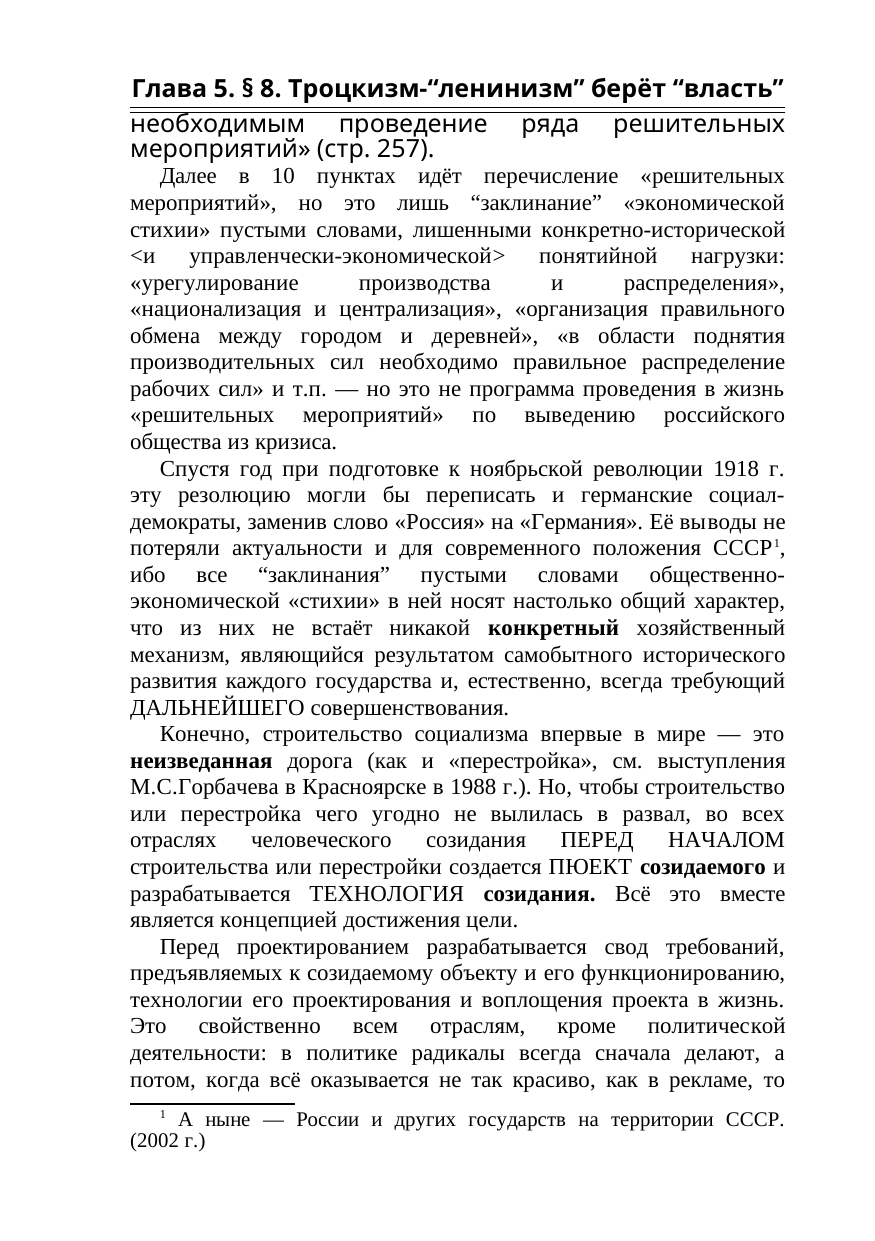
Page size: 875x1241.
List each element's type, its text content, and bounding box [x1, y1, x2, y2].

text необходимым проведение ряда решительных мероприятий» (стр. 257). [130, 113, 785, 162]
text Далее в 10 пунктах идёт перечисление «решительных мероприя­тий», но это лишь “заклинание” «экономической стихии» пустыми словами, лишенными конк­ретно-исторической <и управленчески-экономической> понятийной нагрузки: «урегули­ро­вание производства и распределения», «национализация и центра­лизация», «организация правильного обмена между городом и де­рев­ней», «в области поднятия производительных сил необ­ходимо правильное распределение рабочих сил» и т.п. — но это не программа проведения в жизнь «решительных меропри­ятий» по выведению российского общества из кризиса. [130, 162, 785, 454]
text Спустя год при подготовке к ноябрьской революции 1918 г. эту резолюцию могли бы переписать и германские социал-демократы, заменив слово «Россия» на «Германия». Её вы­воды не потеряли актуальности и для современного положения СССР, ибо все “заклинания” пустыми словами общественно-экономической «сти­хии» в ней носят настоль­ко общий характер, что из них не встаёт никакой конкретный хозяйственный механизм, являющийся результатом самобыт­ного исторического развития каждого государства и, естест­венно, всегда требующий ДАЛЬНЕЙШЕГО совершенствова­ния. [130, 454, 785, 720]
text Конечно, строительство социализма впервые в мире — это неизведанная дорога (как и «перестройка», см. выступ­ления М.С.Горбачева в Красноярске в 1988 г.). Но, чтобы строительство или перестройка чего угодно не вылилась в развал, во всех отраслях человеческого созидания ПЕРЕД НАЧАЛОМ строительства или перестройки создается ПЮЕКТ созидаемого и разрабатывается ТЕХНОЛОГИЯ созидания. Всё это вместе является концепцией достижения цели. [130, 720, 785, 933]
text Перед проектированием разрабатывается свод требований, предъявляемых к созидаемому объекту и его функциониро­ванию, технологии его проектирования и воплощения проекта в жизнь. Это свойственно всем отраслям, кроме политичес­кой деятельности: в политике радикалы всегда сначала делают, а потом, когда всё оказывается не так красиво, как в рекламе, то [130, 933, 785, 1092]
text А ныне — России и других государств на территории СССР. (2002 г.) [130, 1110, 785, 1152]
